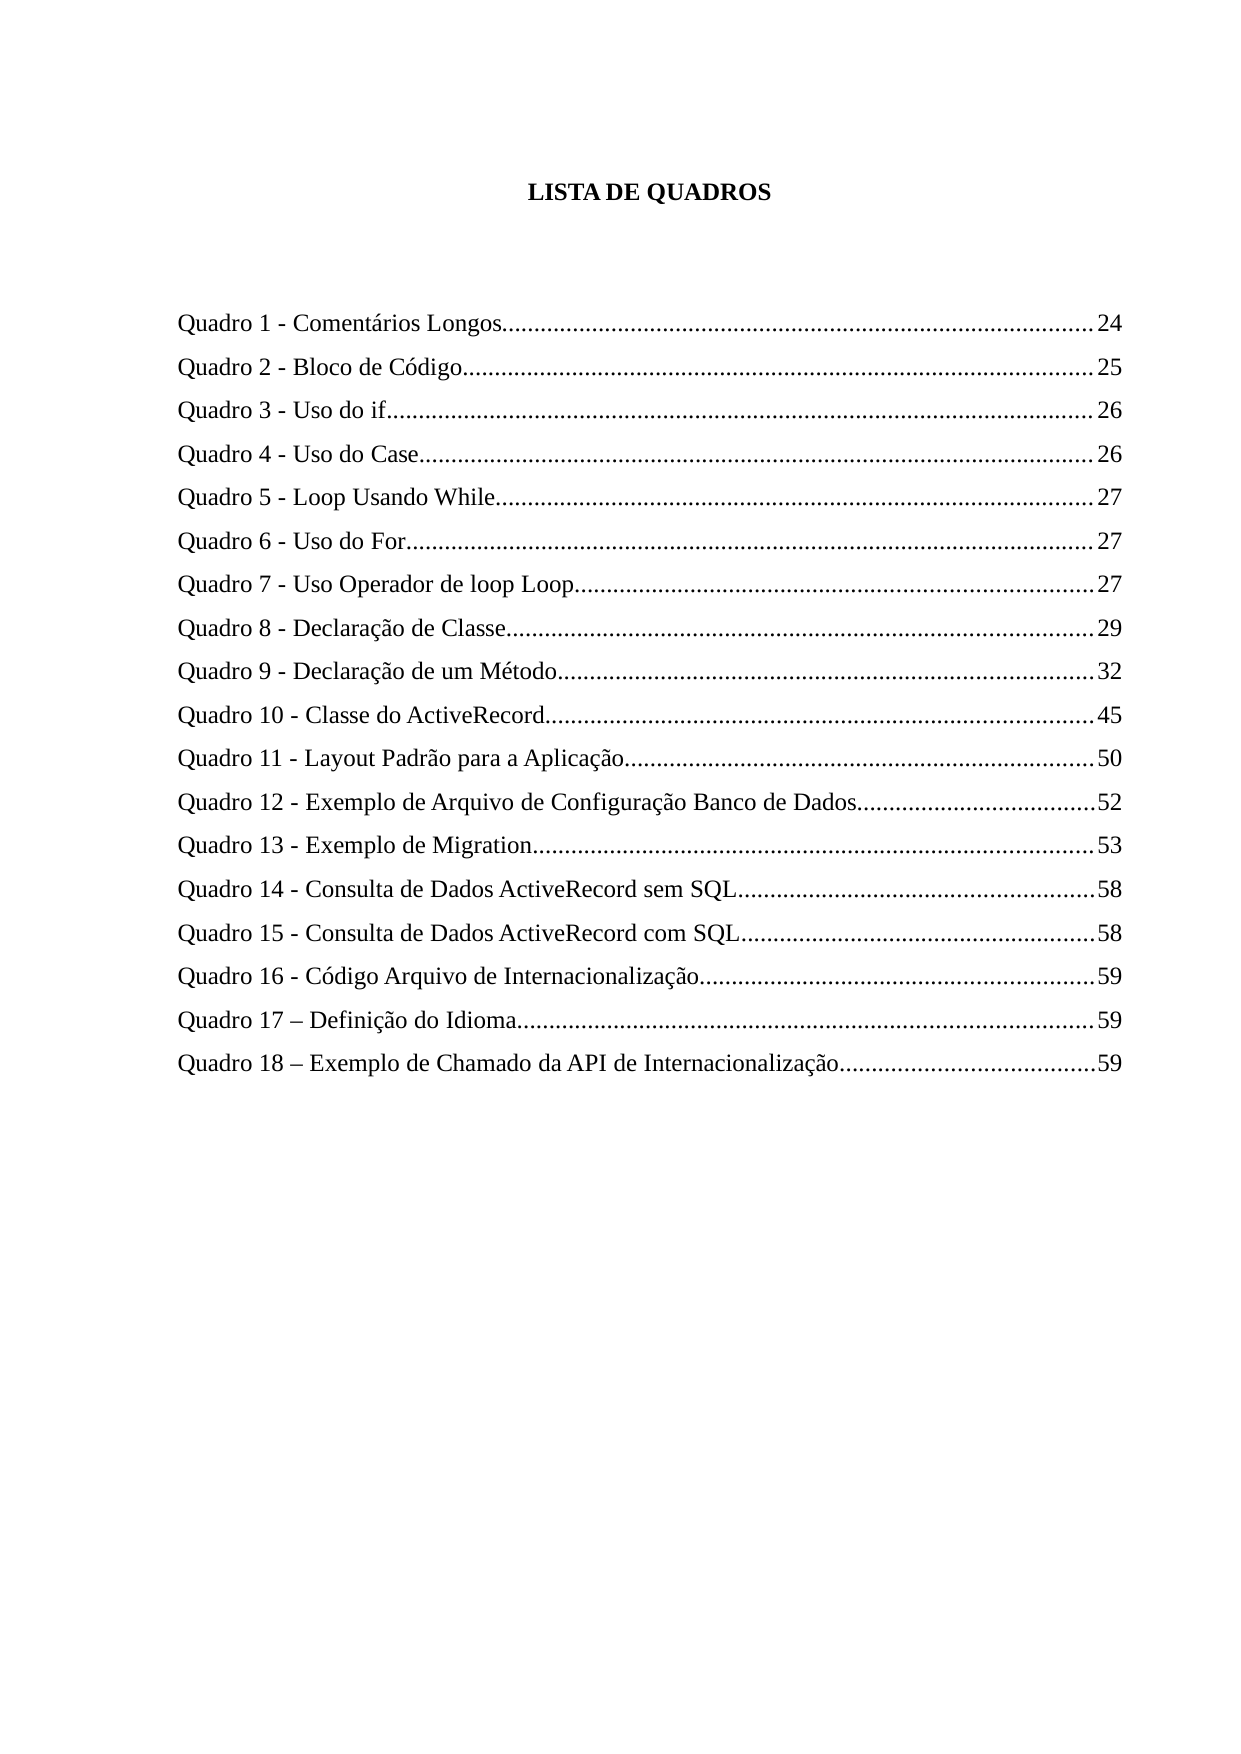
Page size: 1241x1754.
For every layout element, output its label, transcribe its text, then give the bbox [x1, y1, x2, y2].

text Quadro 11 - Layout Padrão para a Aplicação 50 [177, 743, 1122, 772]
text Quadro 2 - Bloco de Código 25 [177, 351, 1122, 380]
text Quadro 3 - Uso do if 26 [177, 395, 1122, 424]
text Quadro 4 - Uso do Case 26 [177, 438, 1122, 467]
text Quadro 9 - Declaração de um Método 32 [177, 656, 1122, 685]
text Quadro 13 - Exemplo de Migration 53 [177, 830, 1122, 859]
text Quadro 10 - Classe do ActiveRecord 45 [177, 700, 1122, 729]
text Quadro 14 - Consulta de Dados ActiveRecord sem SQL 58 [177, 874, 1122, 903]
text Quadro 17 – Definição do Idioma 59 [177, 1004, 1122, 1033]
text Quadro 6 - Uso do For 27 [177, 526, 1122, 554]
text Quadro 7 - Uso Operador de loop Loop 27 [177, 569, 1122, 598]
text Quadro 16 - Código Arquivo de Internacionalização 59 [177, 961, 1122, 990]
text Quadro 1 - Comentários Longos 24 [177, 308, 1122, 337]
text Quadro 18 – Exemplo de Chamado da API de Internacionalização 59 [177, 1048, 1122, 1077]
text Quadro 12 - Exemplo de Arquivo de Configuração Banco de Dados 52 [177, 787, 1122, 816]
text Quadro 8 - Declaração de Classe 29 [177, 613, 1122, 642]
text Quadro 15 - Consulta de Dados ActiveRecord com SQL 58 [177, 917, 1122, 946]
subtitle LISTA DE QUADROS [177, 177, 1122, 206]
text Quadro 5 - Loop Usando While 27 [177, 482, 1122, 511]
